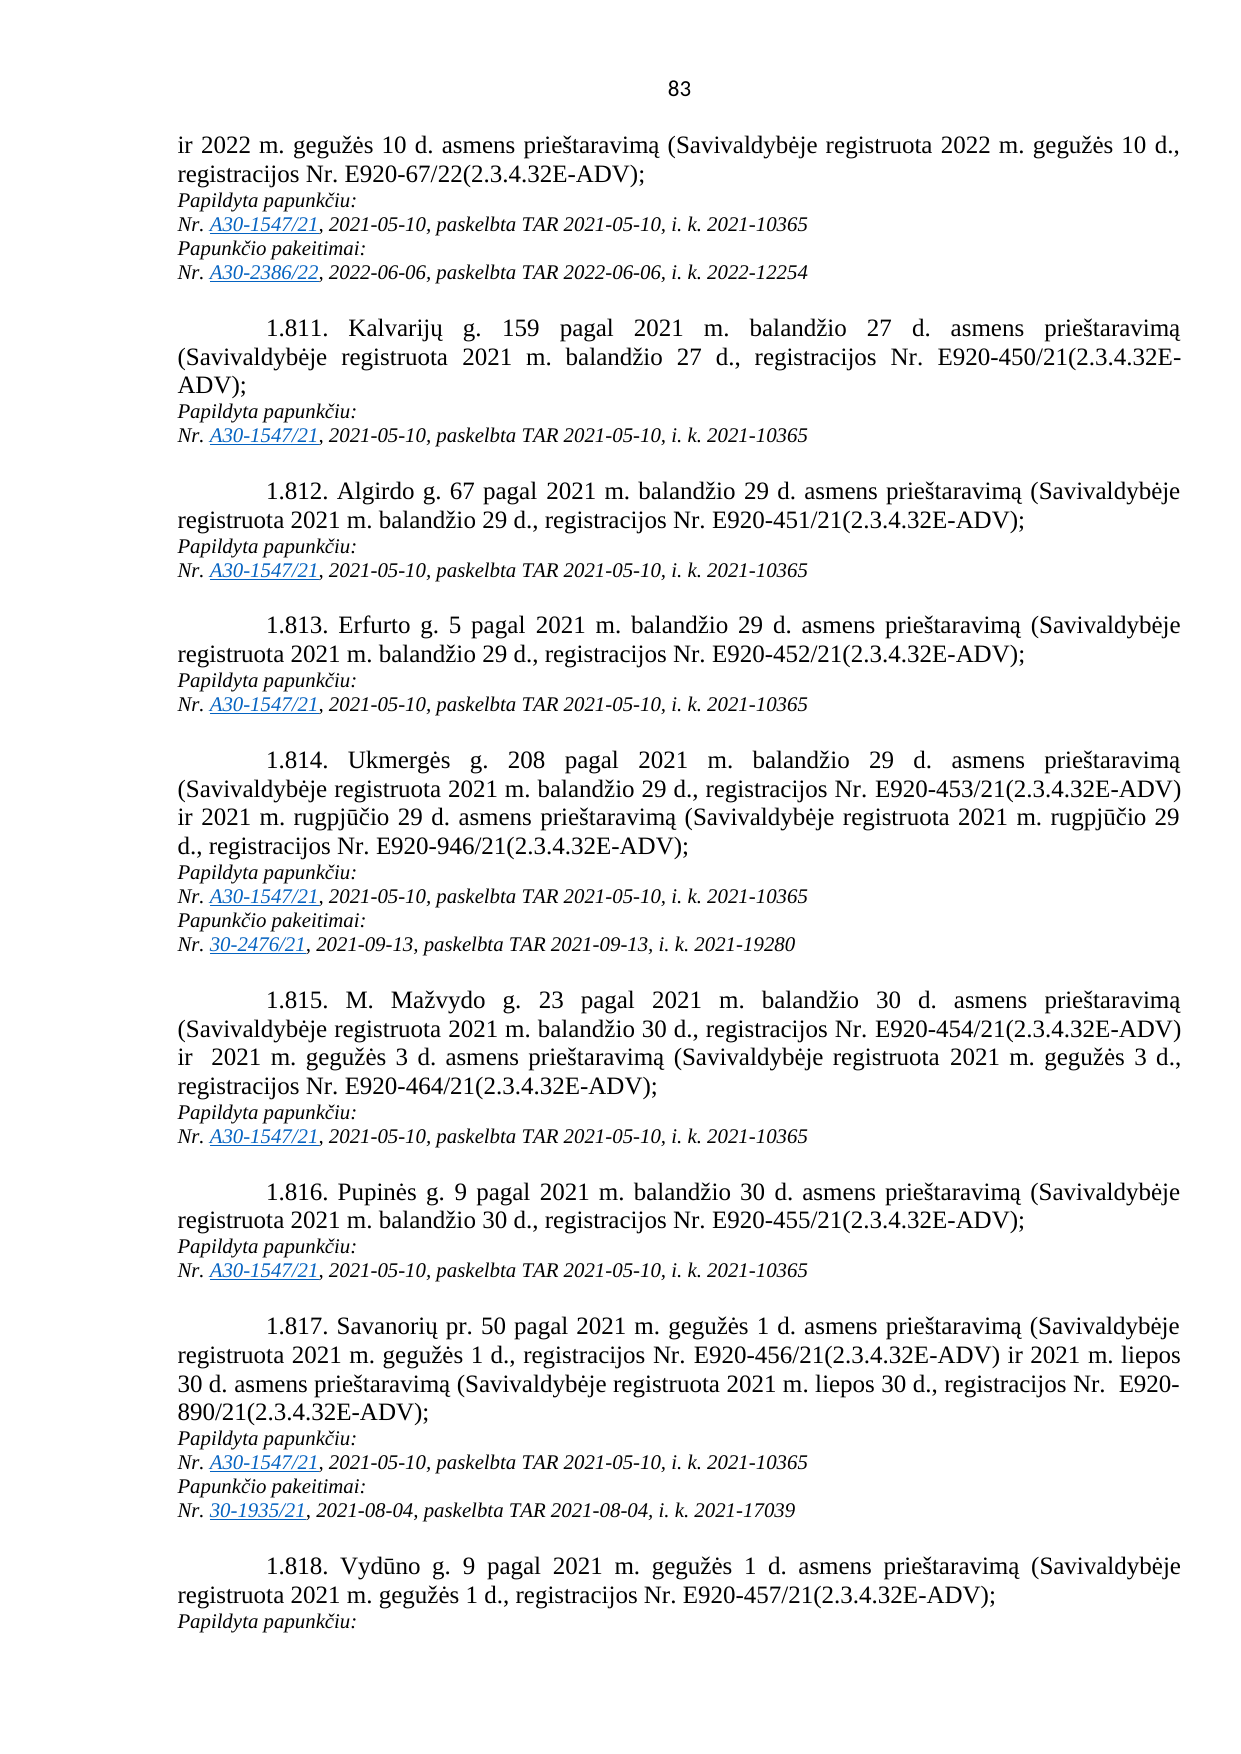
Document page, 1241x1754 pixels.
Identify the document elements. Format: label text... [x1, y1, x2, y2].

text Papildyta papunkčiu: [177, 399, 1181, 423]
text Nr. A30-1547/21, 2021-05-10, paskelbta TAR 2021-05-10, i. k. 2021-10365 [177, 1124, 1181, 1148]
text Papildyta papunkčiu: [177, 668, 1181, 692]
text Nr. A30-1547/21, 2021-05-10, paskelbta TAR 2021-05-10, i. k. 2021-10365 [177, 1258, 1181, 1282]
text Nr. 30-1935/21, 2021-08-04, paskelbta TAR 2021-08-04, i. k. 2021-17039 [177, 1498, 1181, 1522]
text Nr. A30-1547/21, 2021-05-10, paskelbta TAR 2021-05-10, i. k. 2021-10365 [177, 692, 1181, 716]
text Papildyta papunkčiu: [177, 860, 1181, 884]
text Nr. A30-1547/21, 2021-05-10, paskelbta TAR 2021-05-10, i. k. 2021-10365 [177, 423, 1181, 447]
text 1.811. Kalvarijų g. 159 pagal 2021 m. balandžio 27 d. asmens prieštaravimą (Savivaldybėje registruota 2021 m. balandžio 27 d., registracijos Nr. E920-450/21(2.3.4.32E-ADV); [177, 313, 1181, 399]
text Nr. A30-1547/21, 2021-05-10, paskelbta TAR 2021-05-10, i. k. 2021-10365 [177, 558, 1181, 582]
text Nr. A30-1547/21, 2021-05-10, paskelbta TAR 2021-05-10, i. k. 2021-10365 [177, 212, 1181, 236]
text Nr. A30-1547/21, 2021-05-10, paskelbta TAR 2021-05-10, i. k. 2021-10365 [177, 884, 1181, 908]
text Nr. 30-2476/21, 2021-09-13, paskelbta TAR 2021-09-13, i. k. 2021-19280 [177, 932, 1181, 956]
text 1.816. Pupinės g. 9 pagal 2021 m. balandžio 30 d. asmens prieštaravimą (Savivaldybėje registruota 2021 m. balandžio 30 d., registracijos Nr. E920-455/21(2.3.4.32E-ADV); [177, 1177, 1181, 1234]
text 1.818. Vydūno g. 9 pagal 2021 m. gegužės 1 d. asmens prieštaravimą (Savivaldybėje registruota 2021 m. gegužės 1 d., registracijos Nr. E920-457/21(2.3.4.32E-ADV); [177, 1551, 1181, 1609]
text 1.812. Algirdo g. 67 pagal 2021 m. balandžio 29 d. asmens prieštaravimą (Savivaldybėje registruota 2021 m. balandžio 29 d., registracijos Nr. E920-451/21(2.3.4.32E-ADV); [177, 476, 1181, 534]
text Papildyta papunkčiu: [177, 1609, 1181, 1633]
text Papunkčio pakeitimai: [177, 908, 1181, 932]
text 1.813. Erfurto g. 5 pagal 2021 m. balandžio 29 d. asmens prieštaravimą (Savivaldybėje registruota 2021 m. balandžio 29 d., registracijos Nr. E920-452/21(2.3.4.32E-ADV); [177, 611, 1181, 668]
text Papildyta papunkčiu: [177, 1100, 1181, 1124]
text 1.814. Ukmergės g. 208 pagal 2021 m. balandžio 29 d. asmens prieštaravimą (Savivaldybėje registruota 2021 m. balandžio 29 d., registracijos Nr. E920-453/21(2.3.4.32E-ADV) ir 2021 m. rugpjūčio 29 d. asmens prieštaravimą (Savivaldybėje registruota 2021 m. rugpjūčio 29 d., registracijos Nr. E920-946/21(2.3.4.32E-ADV); [177, 745, 1181, 860]
text Papunkčio pakeitimai: [177, 236, 1181, 260]
text Papildyta papunkčiu: [177, 188, 1181, 212]
text Papildyta papunkčiu: [177, 1426, 1181, 1450]
text Papunkčio pakeitimai: [177, 1474, 1181, 1498]
text 1.817. Savanorių pr. 50 pagal 2021 m. gegužės 1 d. asmens prieštaravimą (Savivaldybėje registruota 2021 m. gegužės 1 d., registracijos Nr. E920-456/21(2.3.4.32E-ADV) ir 2021 m. liepos 30 d. asmens prieštaravimą (Savivaldybėje registruota 2021 m. liepos 30 d., registracijos Nr. E920-890/21(2.3.4.32E-ADV); [177, 1311, 1181, 1426]
text 1.815. M. Mažvydo g. 23 pagal 2021 m. balandžio 30 d. asmens prieštaravimą (Savivaldybėje registruota 2021 m. balandžio 30 d., registracijos Nr. E920-454/21(2.3.4.32E-ADV) ir 2021 m. gegužės 3 d. asmens prieštaravimą (Savivaldybėje registruota 2021 m. gegužės 3 d., registracijos Nr. E920-464/21(2.3.4.32E-ADV); [177, 985, 1181, 1100]
text Nr. A30-2386/22, 2022-06-06, paskelbta TAR 2022-06-06, i. k. 2022-12254 [177, 260, 1181, 284]
text Papildyta papunkčiu: [177, 1234, 1181, 1258]
text Papildyta papunkčiu: [177, 534, 1181, 558]
text Nr. A30-1547/21, 2021-05-10, paskelbta TAR 2021-05-10, i. k. 2021-10365 [177, 1450, 1181, 1474]
text ir 2022 m. gegužės 10 d. asmens prieštaravimą (Savivaldybėje registruota 2022 m. gegužės 10 d., registracijos Nr. E920-67/22(2.3.4.32E-ADV); [177, 131, 1181, 188]
